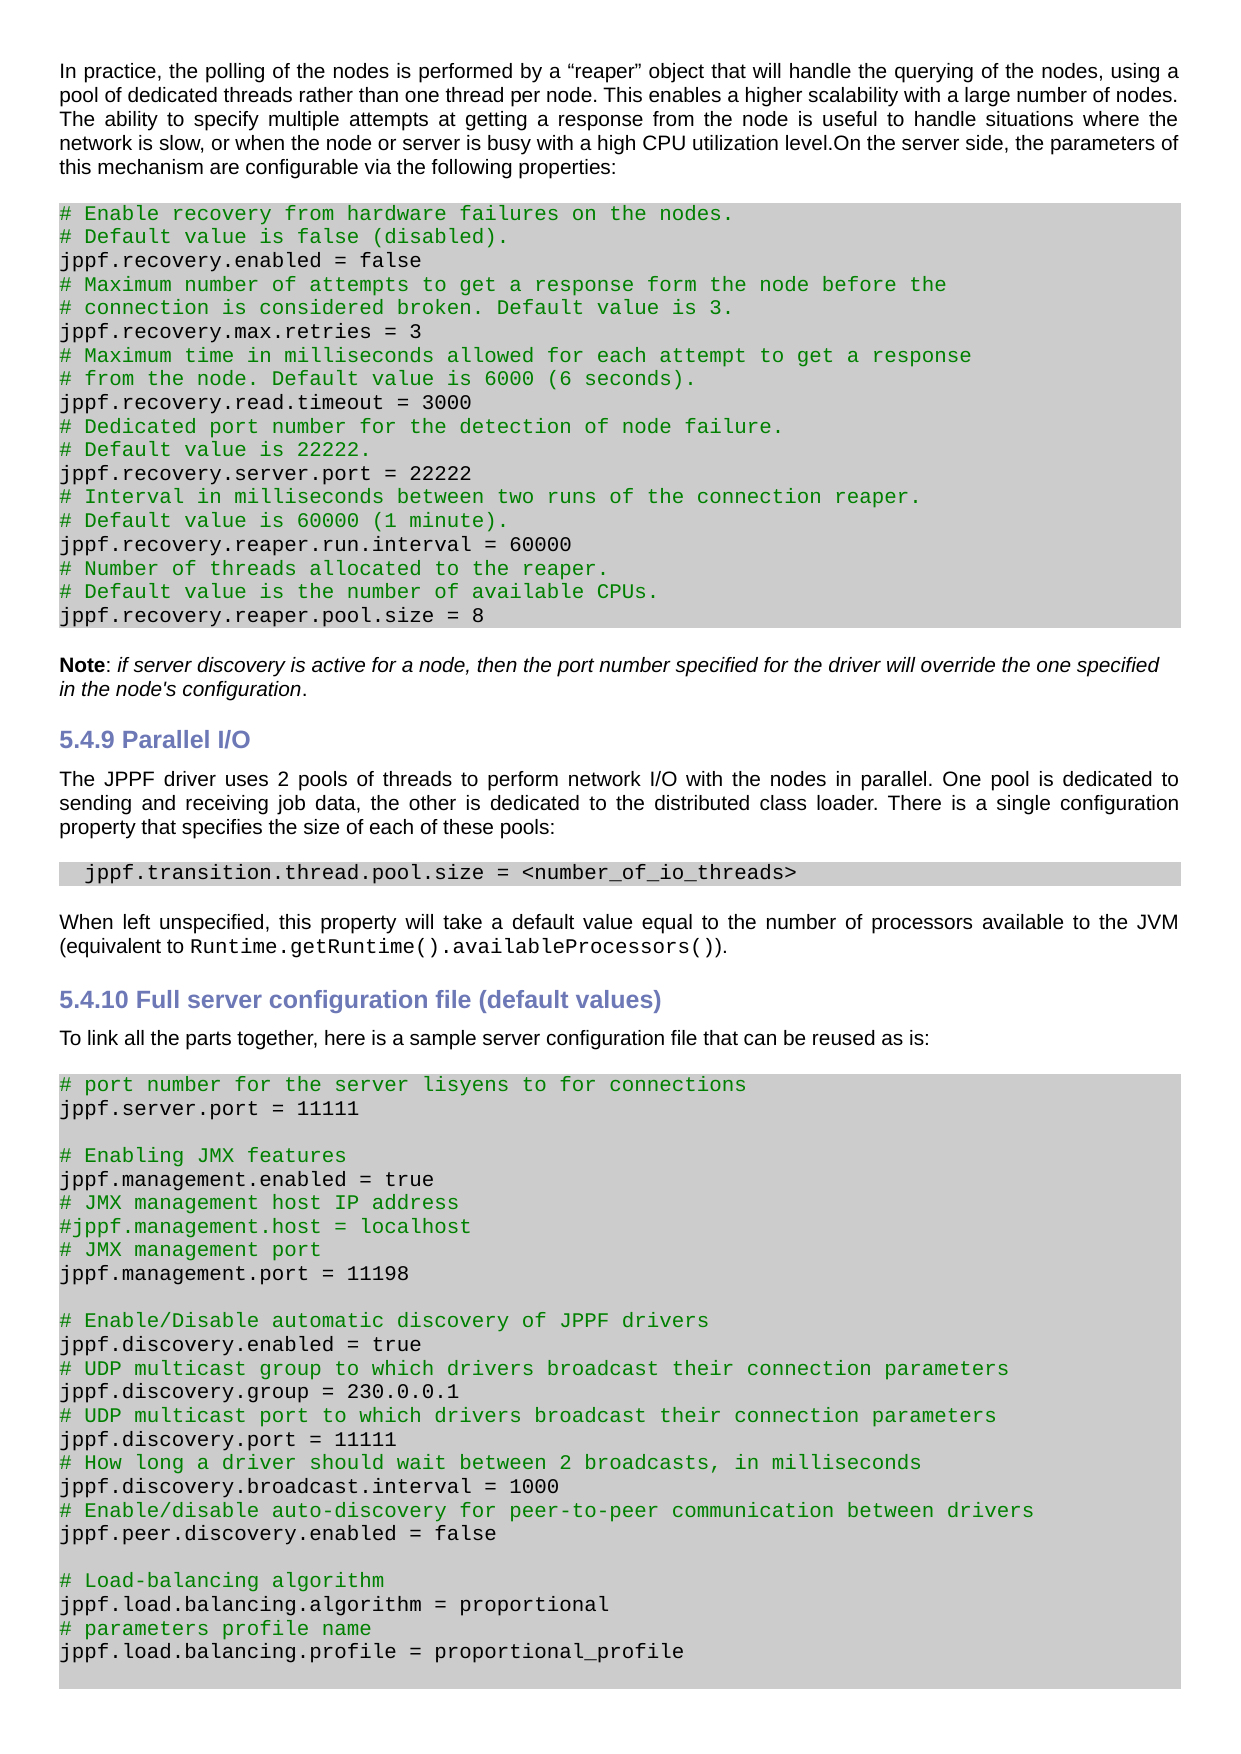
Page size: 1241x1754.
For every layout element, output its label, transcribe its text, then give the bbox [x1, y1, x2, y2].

text # UDP multicast group to which drivers broadcast their connection parameters [59, 1358, 1181, 1381]
text jppf.management.port = 11198 [59, 1263, 1181, 1287]
subtitle Full server configuration file (default values) [59, 985, 1181, 1013]
text jppf.peer.discovery.enabled = false [59, 1523, 1181, 1547]
text Note: if server discovery is active for a node, then the port number specified for the driver will override the one specified in the node's configuration. [59, 652, 1181, 700]
text # Enable/disable auto-discovery for peer-to-peer communication between drivers [59, 1499, 1181, 1523]
text When left unspecified, this property will take a default value equal to the number of processors available to the JVM (equivalent to Runtime.getRuntime().availableProcessors()). [59, 910, 1181, 960]
text # Maximum number of attempts to get a response form the node before the [59, 274, 1181, 297]
text jppf.server.port = 11111 [59, 1098, 1181, 1121]
text jppf.load.balancing.profile = proportional_profile [59, 1641, 1181, 1665]
text # Enabling JMX features [59, 1145, 1181, 1168]
text In practice, the polling of the nodes is performed by a “reaper” object that will handle the querying of the nodes, using a pool of dedicated threads rather than one thread per node. This enables a higher scalability with a large number of nodes. [59, 59, 1181, 107]
text # JMX management host IP address [59, 1192, 1181, 1216]
text jppf.recovery.reaper.run.interval = 60000 [59, 534, 1181, 557]
text # from the node. Default value is 6000 (6 seconds). [59, 368, 1181, 392]
text # Enable recovery from hardware failures on the nodes. [59, 203, 1181, 226]
text # UDP multicast port to which drivers broadcast their connection parameters [59, 1405, 1181, 1429]
text jppf.discovery.port = 11111 [59, 1429, 1181, 1452]
text # Load-balancing algorithm [59, 1571, 1181, 1594]
text jppf.recovery.enabled = false [59, 250, 1181, 274]
text # Default value is 22222. [59, 439, 1181, 463]
text jppf.discovery.broadcast.interval = 1000 [59, 1476, 1181, 1499]
text # Number of threads allocated to the reaper. [59, 557, 1181, 581]
text To link all the parts together, here is a sample server configuration file that can be reused as is: [59, 1026, 1181, 1050]
text #jppf.management.host = localhost [59, 1216, 1181, 1239]
text # port number for the server lisyens to for connections [59, 1074, 1181, 1098]
text The JPPF driver uses 2 pools of threads to perform network I/O with the nodes in parallel. One pool is dedicated to sending and receiving job data, the other is dedicated to the distributed class loader. There is a single configuration property that specifies the size of each of these pools: [59, 767, 1181, 838]
text # Interval in milliseconds between two runs of the connection reaper. [59, 487, 1181, 510]
text # Maximum time in milliseconds allowed for each attempt to get a response [59, 345, 1181, 368]
text # Default value is the number of available CPUs. [59, 581, 1181, 605]
text # Dedicated port number for the detection of node failure. [59, 416, 1181, 439]
text # Default value is 60000 (1 minute). [59, 510, 1181, 534]
text # JMX management port [59, 1239, 1181, 1263]
text # Enable/Disable automatic discovery of JPPF drivers [59, 1310, 1181, 1334]
text jppf.load.balancing.algorithm = proportional [59, 1594, 1181, 1618]
text # How long a driver should wait between 2 broadcasts, in milliseconds [59, 1452, 1181, 1476]
text jppf.recovery.reaper.pool.size = 8 [59, 605, 1181, 628]
text jppf.recovery.max.retries = 3 [59, 321, 1181, 345]
text jppf.discovery.enabled = true [59, 1334, 1181, 1358]
text # Default value is false (disabled). [59, 226, 1181, 250]
text jppf.discovery.group = 230.0.0.1 [59, 1381, 1181, 1405]
text # parameters profile name [59, 1618, 1181, 1641]
text jppf.recovery.server.port = 22222 [59, 463, 1181, 487]
text The ability to specify multiple attempts at getting a response from the node is useful to handle situations where the network is slow, or when the node or server is busy with a high CPU utilization level.On the server side, the parameters of this mechanism are configurable via the following properties: [59, 107, 1181, 179]
subtitle Parallel I/O [59, 725, 1181, 754]
text jppf.transition.thread.pool.size = <number_of_io_threads> [59, 862, 1181, 886]
text jppf.management.enabled = true [59, 1168, 1181, 1192]
text jppf.recovery.read.timeout = 3000 [59, 392, 1181, 416]
text # connection is considered broken. Default value is 3. [59, 297, 1181, 321]
